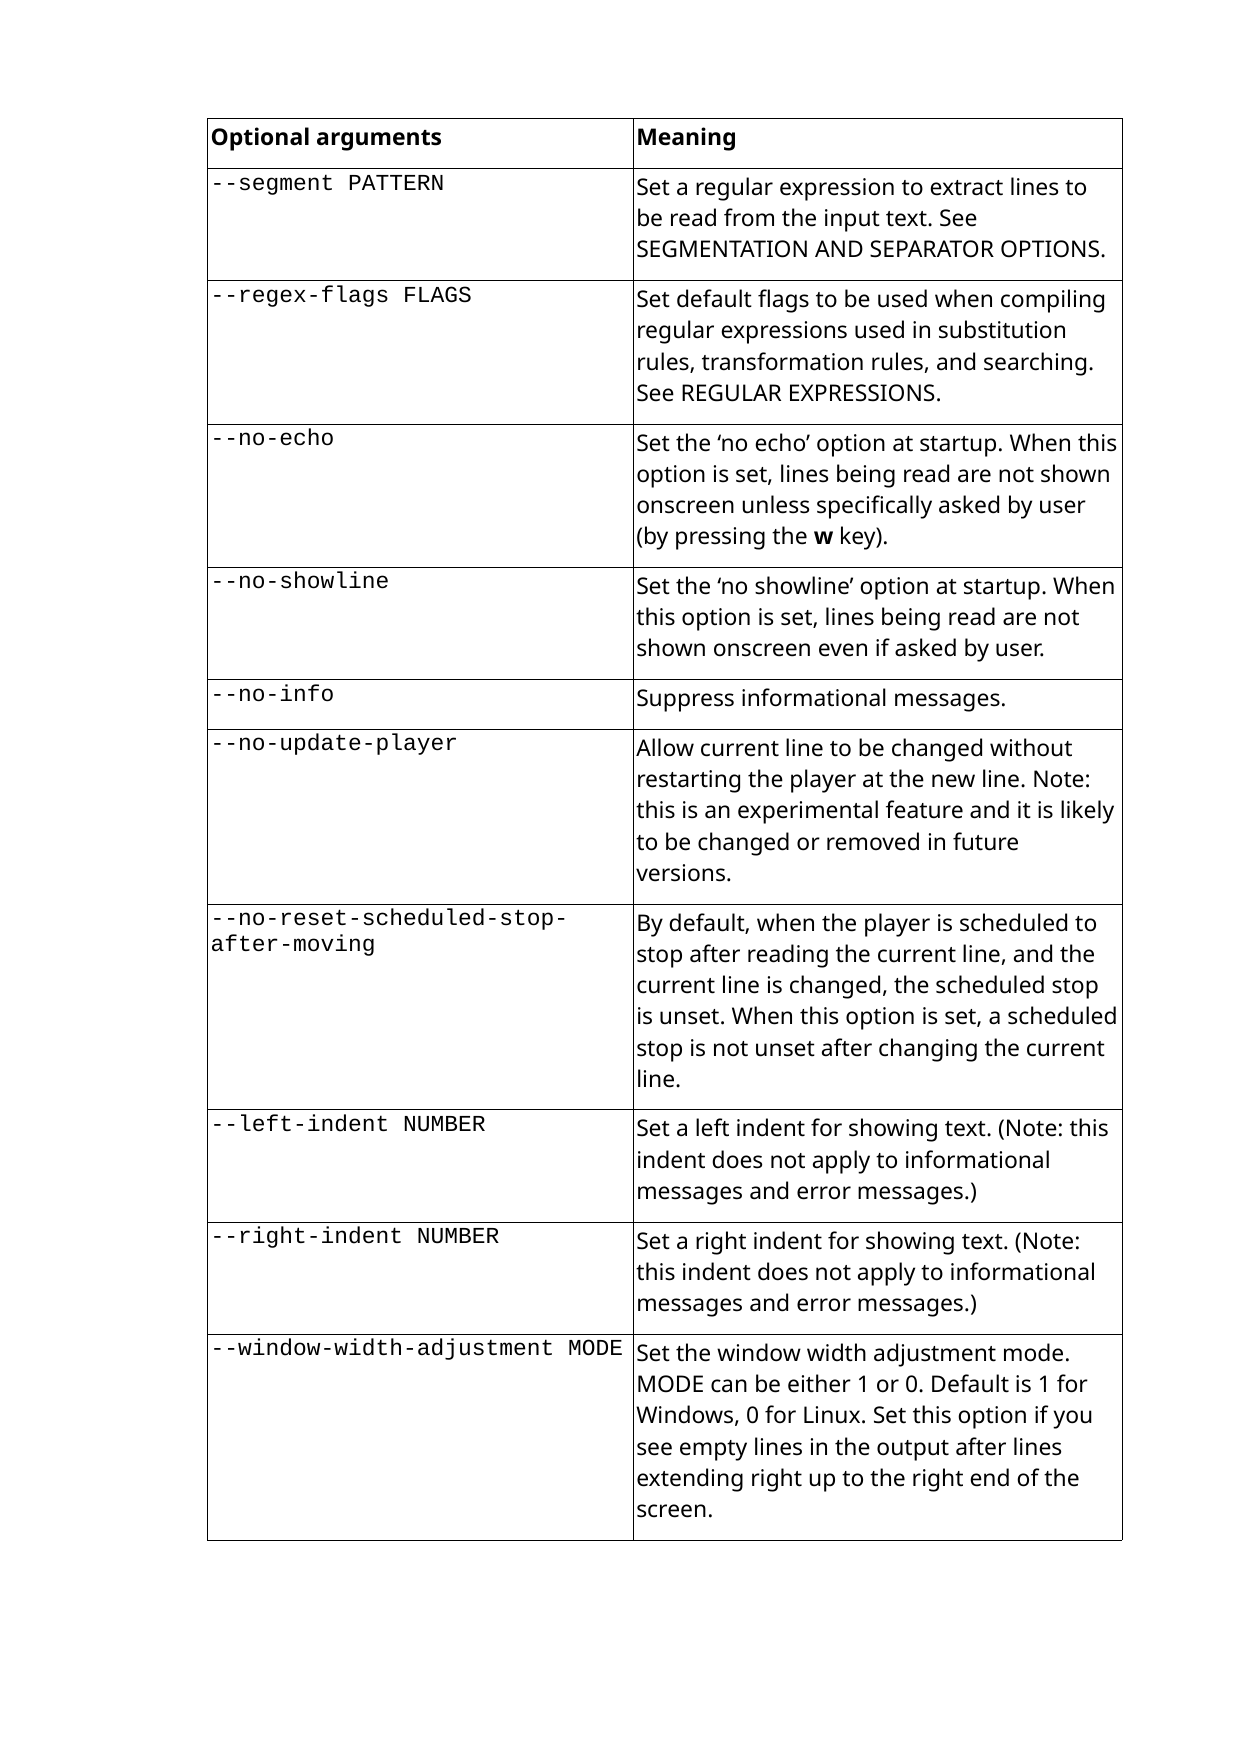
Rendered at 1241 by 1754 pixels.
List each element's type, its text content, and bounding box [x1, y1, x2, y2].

table_cell Allow current line to be changed without restarting the player at the new line. Note: this is an experimental feature and it is likely to be changed or removed in future versions. [634, 730, 1122, 903]
table_cell --no-echo [208, 425, 633, 567]
table_header Meaning [634, 119, 1122, 168]
table_cell --no-info [208, 680, 633, 729]
table_cell --no-reset-scheduled-stop-after-moving [208, 905, 633, 1109]
table_cell --right-indent NUMBER [208, 1223, 633, 1334]
table_cell --left-indent NUMBER [208, 1110, 633, 1222]
table_cell Set default flags to be used when compiling regular expressions used in substitution rules, transformation rules, and searching. See REGULAR EXPRESSIONS. [634, 281, 1122, 423]
table_cell Set the window width adjustment mode. MODE can be either 1 or 0. Default is 1 for Windows, 0 for Linux. Set this option if you see empty lines in the output after lines extending right up to the right end of the screen. [634, 1335, 1122, 1540]
table_cell --no-update-player [208, 730, 633, 903]
table_cell Set the ‘no echo’ option at startup. When this option is set, lines being read are not shown onscreen unless specifically asked by user (by pressing the w key). [634, 425, 1122, 567]
table_cell By default, when the player is scheduled to stop after reading the current line, and the current line is changed, the scheduled stop is unset. When this option is set, a scheduled stop is not unset after changing the current line. [634, 905, 1122, 1109]
table_header Optional arguments [208, 119, 633, 168]
table_cell --segment PATTERN [208, 169, 633, 280]
table_cell --no-showline [208, 568, 633, 679]
table_cell --window-width-adjustment MODE [208, 1335, 633, 1540]
table_cell Set a regular expression to extract lines to be read from the input text. See SEGMENTATION AND SEPARATOR OPTIONS. [634, 169, 1122, 280]
table_cell Suppress informational messages. [634, 680, 1122, 729]
table_cell Set a right indent for showing text. (Note: this indent does not apply to informational messages and error messages.) [634, 1223, 1122, 1334]
table_cell Set the ‘no showline’ option at startup. When this option is set, lines being read are not shown onscreen even if asked by user. [634, 568, 1122, 679]
table_cell --regex-flags FLAGS [208, 281, 633, 423]
table_cell Set a left indent for showing text. (Note: this indent does not apply to informational messages and error messages.) [634, 1110, 1122, 1222]
